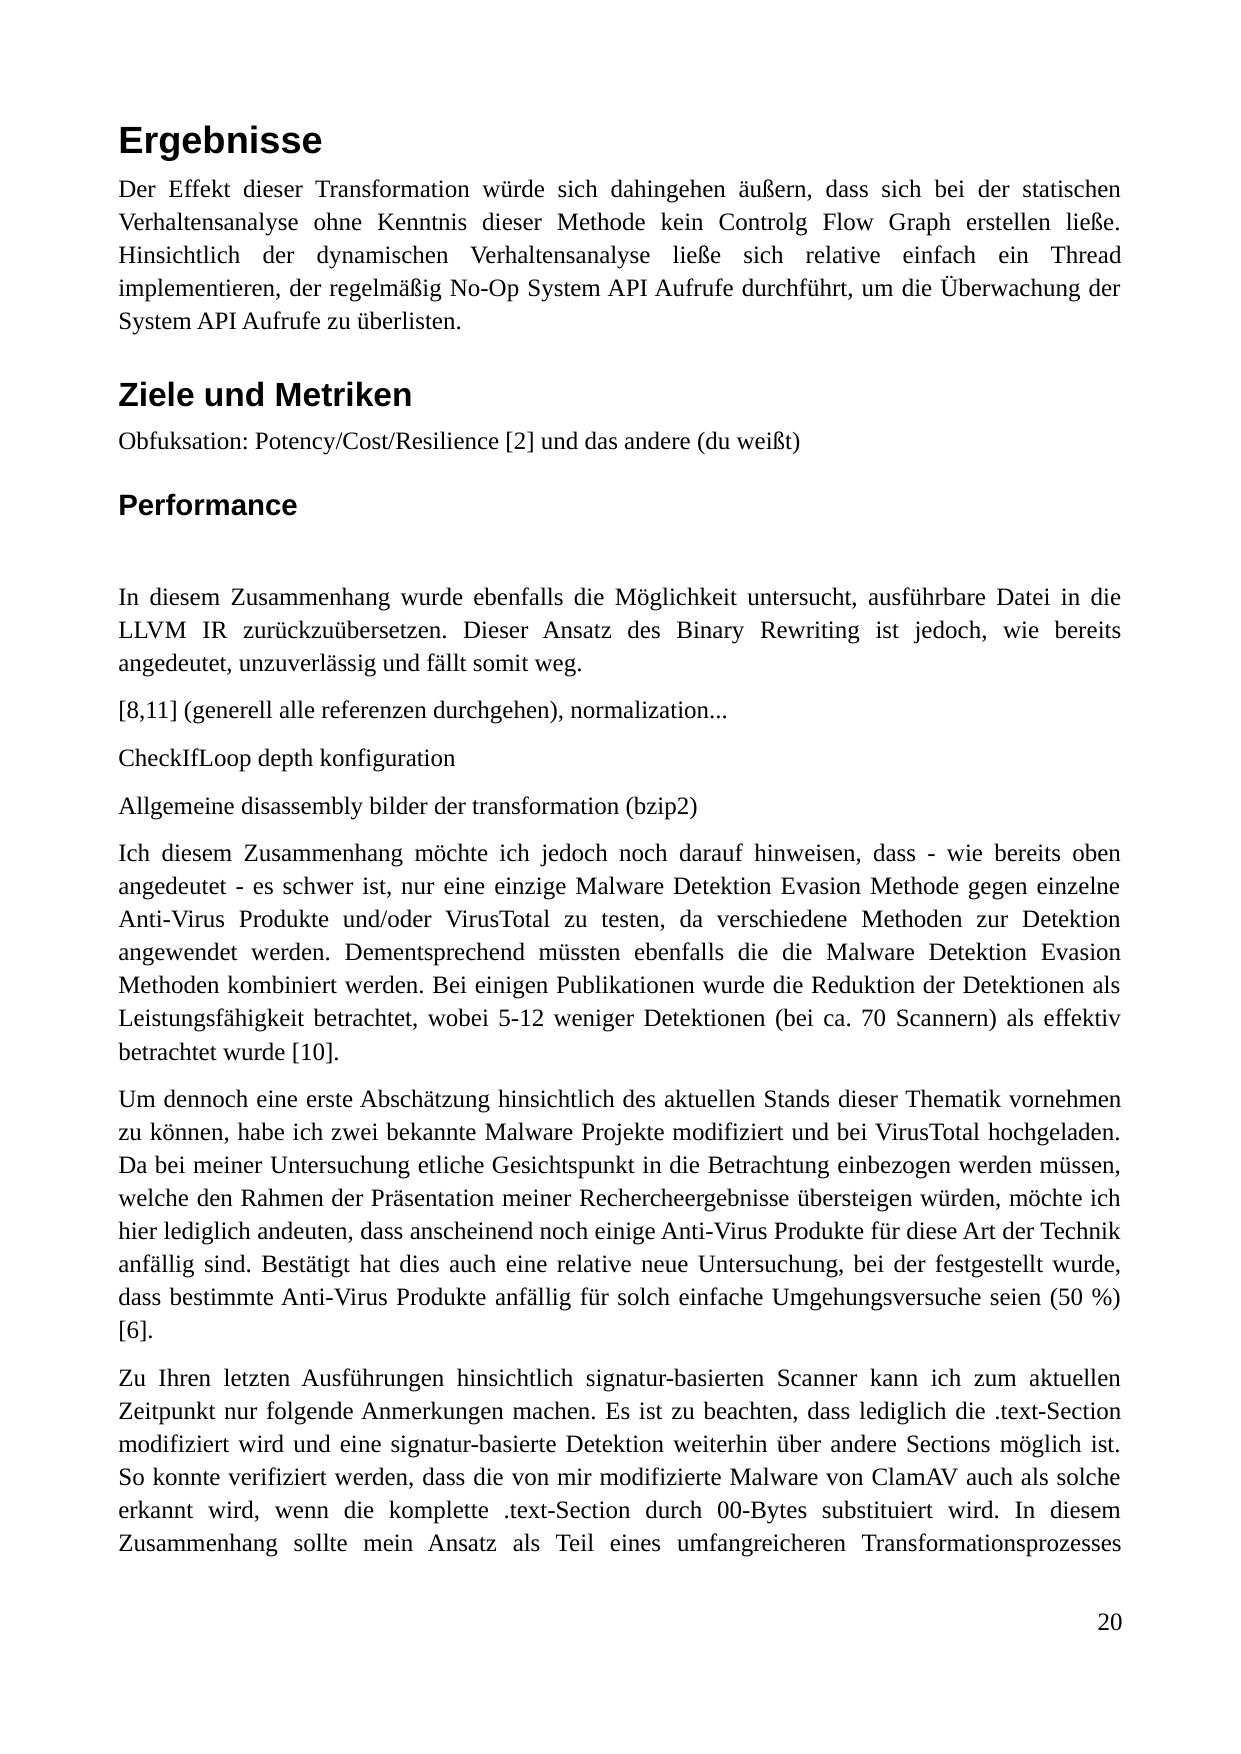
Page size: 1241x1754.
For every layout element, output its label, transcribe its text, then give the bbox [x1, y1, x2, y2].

text Ich diesem Zusammenhang möchte ich jedoch noch darauf hinweisen, dass - wie bereits oben angedeutet - es schwer ist, nur eine einzige Malware Detektion Evasion Methode gegen einzelne Anti-Virus Produkte und/oder VirusTotal zu testen, da verschiedene Methoden zur Detektion angewendet werden. Dementsprechend müssten ebenfalls die die Malware Detektion Evasion Methoden kombiniert werden. Bei einigen Publikationen wurde die Reduktion der Detektionen als Leistungsfähigkeit betrachtet, wobei 5-12 weniger Detektionen (bei ca. 70 Scannern) als effektiv betrachtet wurde [10]. [118, 838, 1122, 1065]
subtitle Performance [118, 488, 1122, 522]
text Obfuksation: Potency/Cost/Resilience [2] und das andere (du weißt) [118, 426, 1122, 455]
text Um dennoch eine erste Abschätzung hinsichtlich des aktuellen Stands dieser Thematik vornehmen zu können, habe ich zwei bekannte Malware Projekte modifiziert und bei VirusTotal hochgeladen. Da bei meiner Untersuchung etliche Gesichtspunkt in die Betrachtung einbezogen werden müssen, welche den Rahmen der Präsentation meiner Rechercheergebnisse übersteigen würden, möchte ich hier lediglich andeuten, dass anscheinend noch einige Anti-Virus Produkte für diese Art der Technik anfällig sind. Bestätigt hat dies auch eine relative neue Untersuchung, bei der festgestellt wurde, dass bestimmte Anti-Virus Produkte anfällig für solch einfache Umgehungsversuche seien (50 %) [6]. [118, 1084, 1122, 1344]
subtitle Ziele und Metriken [118, 375, 1122, 413]
text [8,11] (generell alle referenzen durchgehen), normalization... [118, 696, 1122, 724]
text Zu Ihren letzten Ausführungen hinsichtlich signatur-basierten Scanner kann ich zum aktuellen Zeitpunkt nur folgende Anmerkungen machen. Es ist zu beachten, dass lediglich die .text-Section modifiziert wird und eine signatur-basierte Detektion weiterhin über andere Sections möglich ist. So konnte verifiziert werden, dass die von mir modifizierte Malware von ClamAV auch als solche erkannt wird, wenn die komplette .text-Section durch 00-Bytes substituiert wird. In diesem Zusammenhang sollte mein Ansatz als Teil eines umfangreicheren Transformationsprozesses [118, 1363, 1122, 1557]
text Der Effekt dieser Transformation würde sich dahingehen äußern, dass sich bei der statischen Verhaltensanalyse ohne Kenntnis dieser Methode kein Controlg Flow Graph erstellen ließe. Hinsichtlich der dynamischen Verhaltensanalyse ließe sich relative einfach ein Thread implementieren, der regelmäßig No-Op System API Aufrufe durchführt, um die Überwachung der System API Aufrufe zu überlisten. [118, 174, 1122, 335]
text Allgemeine disassembly bilder der transformation (bzip2) [118, 791, 1122, 819]
text CheckIfLoop depth konfiguration [118, 743, 1122, 772]
text In diesem Zusammenhang wurde ebenfalls die Möglichkeit untersucht, ausführbare Datei in die LLVM IR zurückzuübersetzen. Dieser Ansatz des Binary Rewriting ist jedoch, wie bereits angedeutet, unzuverlässig und fällt somit weg. [118, 582, 1122, 677]
subtitle Ergebnisse [118, 118, 1122, 162]
